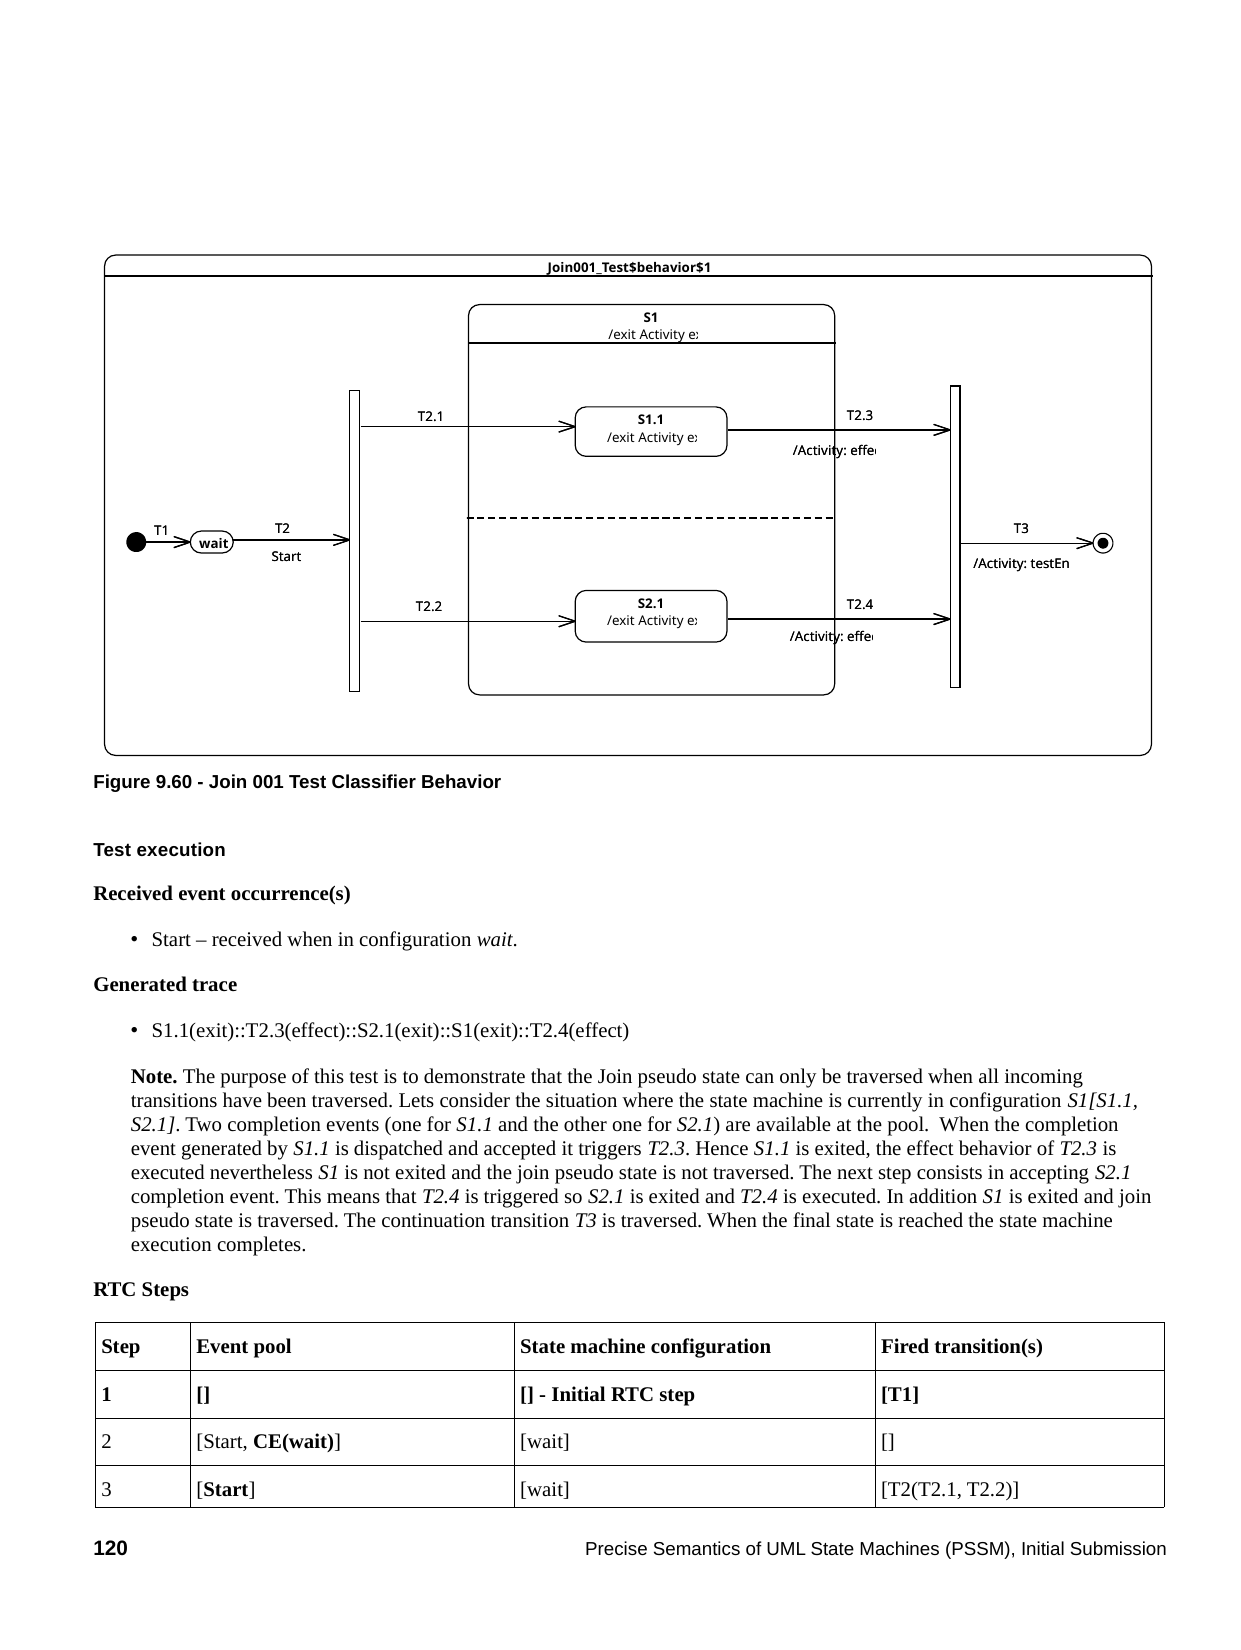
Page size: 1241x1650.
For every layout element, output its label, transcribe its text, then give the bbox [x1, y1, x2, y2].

table_cell [] [876, 1419, 1164, 1465]
text Generated trace [93, 972, 1164, 996]
list Start – received when in configuration wait. [131, 926, 1164, 951]
table_header State machine configuration [515, 1323, 875, 1370]
table_cell 2 [96, 1419, 190, 1465]
table_cell [Start, CE(wait)] [191, 1419, 514, 1465]
table_cell 1 [96, 1371, 190, 1418]
subtitle Test execution [93, 839, 1164, 860]
table_cell [wait] [515, 1419, 875, 1465]
table_cell [T2(T2.1, T2.2)] [876, 1466, 1164, 1507]
list S1.1(exit)::T2.3(effect)::S2.1(exit)::S1(exit)::T2.4(effect) [131, 1017, 1164, 1042]
table_header Event pool [191, 1323, 514, 1370]
table_cell [wait] [515, 1466, 875, 1507]
text RTC Steps [93, 1277, 1164, 1301]
text Note. The purpose of this test is to demonstrate that the Join pseudo state can only be traversed when all incoming transitions have been traversed. Lets consider the situation where the state machine is currently in configuration S1[S1.1, S2.1]. Two completion events (one for S1.1 and the other one for S2.1) are available at the pool. When the completion event generated by S1.1 is dispatched and accepted it triggers T2.3. Hence S1.1 is exited, the effect behavior of T2.3 is executed nevertheless S1 is not exited and the join pseudo state is not traversed. The next step consists in accepting S2.1 completion event. This means that T2.4 is triggered so S2.1 is exited and T2.4 is executed. In addition S1 is exited and join pseudo state is traversed. The continuation transition T3 is traversed. When the final state is reached the state machine execution completes. [131, 1063, 1164, 1256]
table_cell [T1] [876, 1371, 1164, 1418]
table_cell 3 [96, 1466, 190, 1507]
table_cell [] [191, 1371, 514, 1418]
text Received event occurrence(s) [93, 881, 1164, 905]
table_cell [] - Initial RTC step [515, 1371, 875, 1418]
text Figure 9.60 - Join 001 Test Classifier Behavior [93, 243, 1164, 793]
table_header Step [96, 1323, 190, 1370]
table_header Fired transition(s) [876, 1323, 1164, 1370]
table_cell [Start] [191, 1466, 514, 1507]
